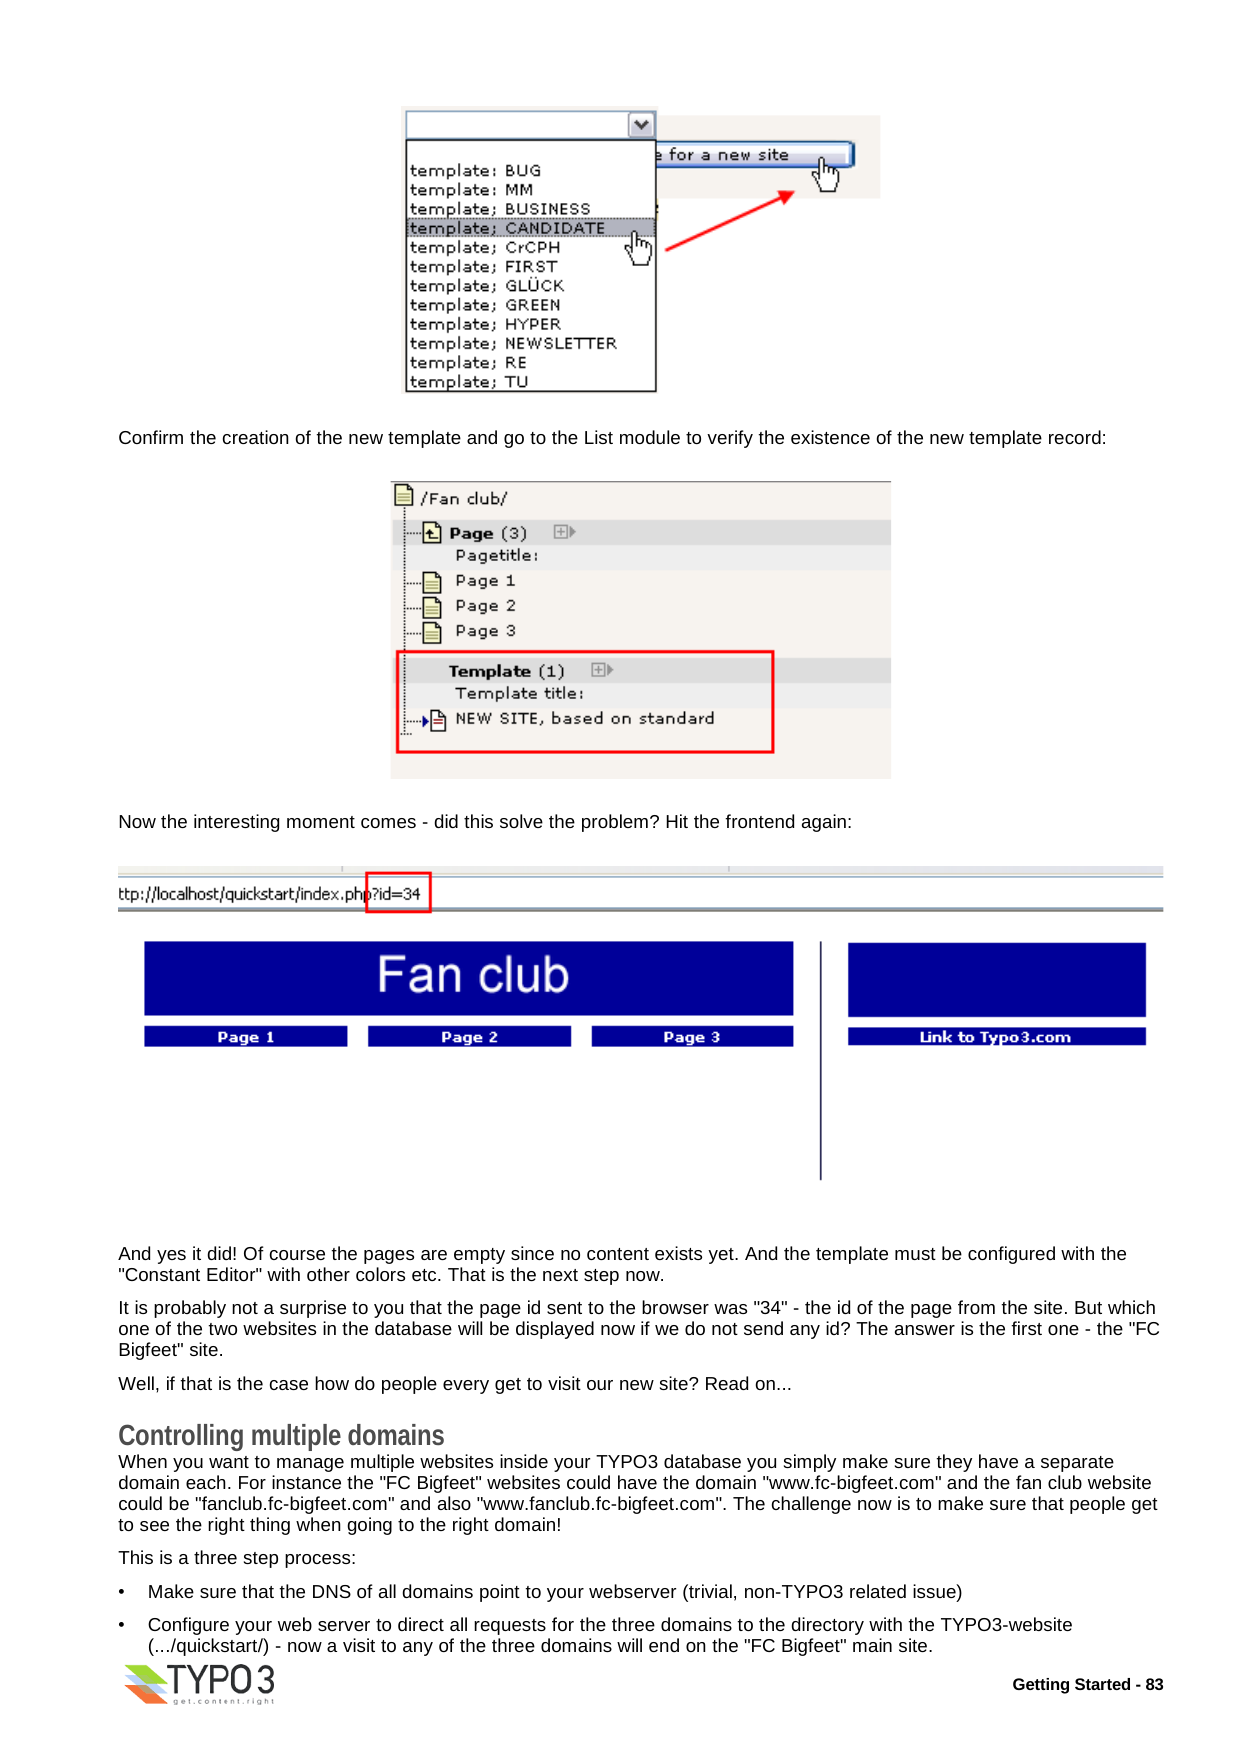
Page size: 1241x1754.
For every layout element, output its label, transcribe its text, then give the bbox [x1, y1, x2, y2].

list Configure your web server to direct all requests for the three domains to the directory with the TYPO3-website (.../quickstart/) - now a visit to any of the three domains will end on the "FC Bigfeet" main site. [118, 1615, 1163, 1657]
picture [401, 106, 881, 394]
picture [118, 866, 1164, 1210]
list Make sure that the DNS of all domains point to your webserver (trivial, non-TYPO3 related issue) [118, 1581, 1163, 1602]
picture [119, 1659, 280, 1710]
text It is probably not a surprise to you that the page id sent to the browser was "34" - the id of the page from the site. But which one of the two websites in the database will be displayed now if we do not send any id? The answer is the first one - the "FC Bigfeet" site. [118, 1298, 1163, 1361]
picture [390, 481, 892, 779]
text And yes it did! Of course the pages are empty since no content exists yet. And the template must be configured with the "Constant Editor" with other colors etc. That is the next step now. [118, 1243, 1163, 1285]
subtitle Controlling multiple domains [118, 1418, 1163, 1451]
text Well, if that is the case how do people every get to visit our new site? Read on... [118, 1373, 1163, 1394]
text This is a three step process: [118, 1548, 1163, 1569]
text When you want to manage multiple websites inside your TYPO3 database you simply make sure they have a separate domain each. For instance the "FC Bigfeet" websites could have the domain "www.fc-bigfeet.com" and the fan club website could be "fanclub.fc-bigfeet.com" and also "www.fanclub.fc-bigfeet.com". The challenge now is to make sure that people get to see the right thing when going to the right domain! [118, 1451, 1163, 1535]
text Confirm the creation of the new template and go to the List module to verify the existence of the new template record: [118, 427, 1163, 448]
text Now the interesting moment comes - did this solve the problem? Hit the frontend again: [118, 812, 1163, 833]
